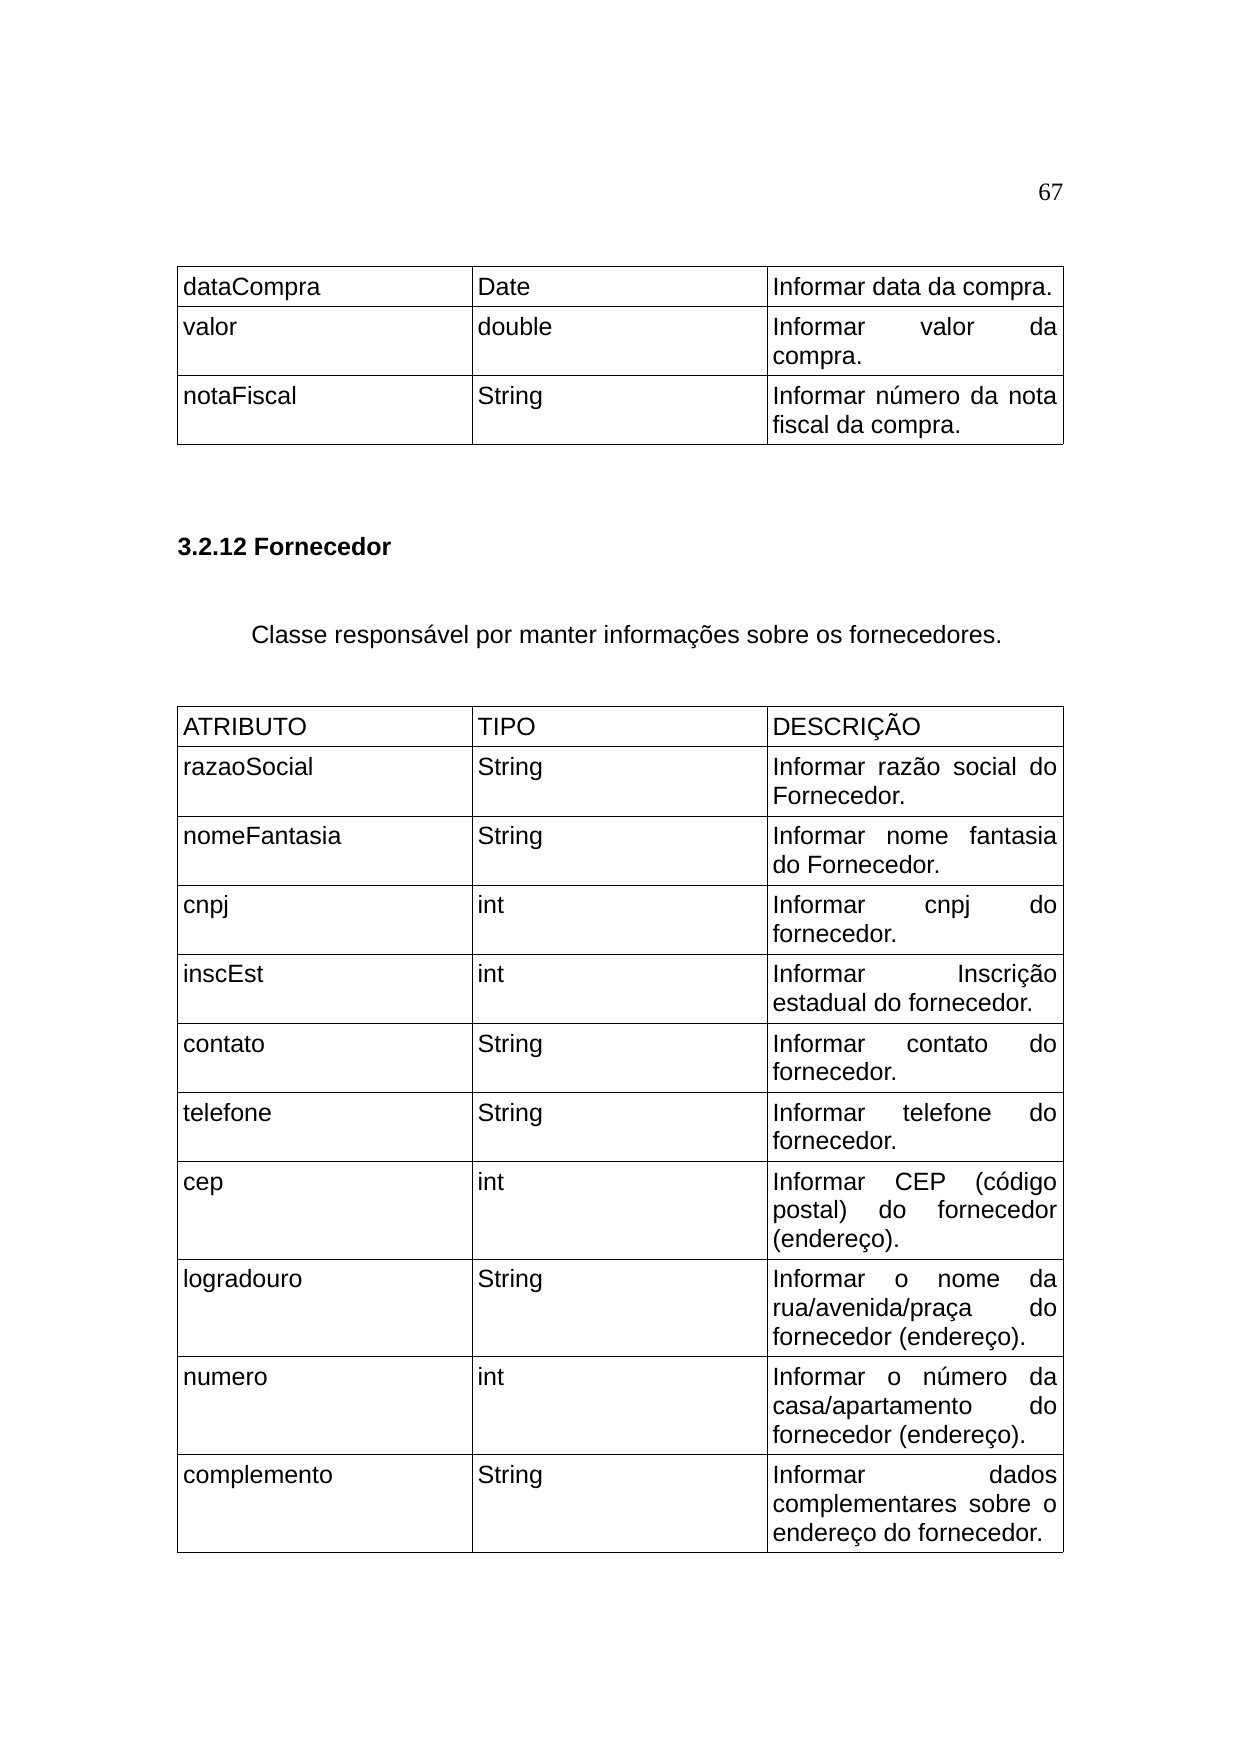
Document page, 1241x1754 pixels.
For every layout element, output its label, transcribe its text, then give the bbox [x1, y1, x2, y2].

table_cell String [473, 1093, 767, 1161]
table_cell telefone [178, 1093, 472, 1161]
table_cell contato [178, 1024, 472, 1092]
table_cell Informar contato do fornecedor. [768, 1024, 1063, 1092]
table_header TIPO [473, 707, 767, 746]
table_cell String [473, 1260, 767, 1356]
table_cell String [473, 747, 767, 816]
table_cell Informar o número da casa/apartamento do fornecedor (endereço). [768, 1357, 1063, 1454]
table_cell String [473, 817, 767, 884]
table_cell numero [178, 1357, 472, 1454]
table_cell Informar Inscrição estadual do fornecedor. [768, 955, 1063, 1023]
table_cell Informar cnpj do fornecedor. [768, 886, 1063, 954]
table_cell Informar telefone do fornecedor. [768, 1093, 1063, 1161]
table_cell cnpj [178, 886, 472, 954]
table_cell String [473, 376, 767, 444]
table_cell int [473, 1162, 767, 1259]
table_cell Informar nome fantasia do Fornecedor. [768, 817, 1063, 884]
text Classe responsável por manter informações sobre os fornecedores. [177, 620, 1063, 649]
table_cell complemento [178, 1455, 472, 1552]
table_cell notaFiscal [178, 376, 472, 444]
table_cell Informar data da compra. [768, 267, 1063, 306]
table_cell dataCompra [178, 267, 472, 306]
table_cell int [473, 1357, 767, 1454]
table_cell int [473, 886, 767, 954]
table_cell nomeFantasia [178, 817, 472, 884]
table_cell String [473, 1455, 767, 1552]
table_cell cep [178, 1162, 472, 1259]
table_cell Informar dados complementares sobre o endereço do fornecedor. [768, 1455, 1063, 1552]
table_cell inscEst [178, 955, 472, 1023]
table_cell double [473, 307, 767, 375]
table_cell Date [473, 267, 767, 306]
table_header DESCRIÇÃO [768, 707, 1063, 746]
table_cell Informar CEP (código postal) do fornecedor (endereço). [768, 1162, 1063, 1259]
subtitle Fornecedor [177, 532, 1063, 561]
table_cell Informar valor da compra. [768, 307, 1063, 375]
table_cell valor [178, 307, 472, 375]
table_cell razaoSocial [178, 747, 472, 816]
table_cell Informar razão social do Fornecedor. [768, 747, 1063, 816]
table_cell Informar o nome da rua/avenida/praça do fornecedor (endereço). [768, 1260, 1063, 1356]
table_header ATRIBUTO [178, 707, 472, 746]
table_cell logradouro [178, 1260, 472, 1356]
table_cell String [473, 1024, 767, 1092]
table_cell Informar número da nota fiscal da compra. [768, 376, 1063, 444]
table_cell int [473, 955, 767, 1023]
